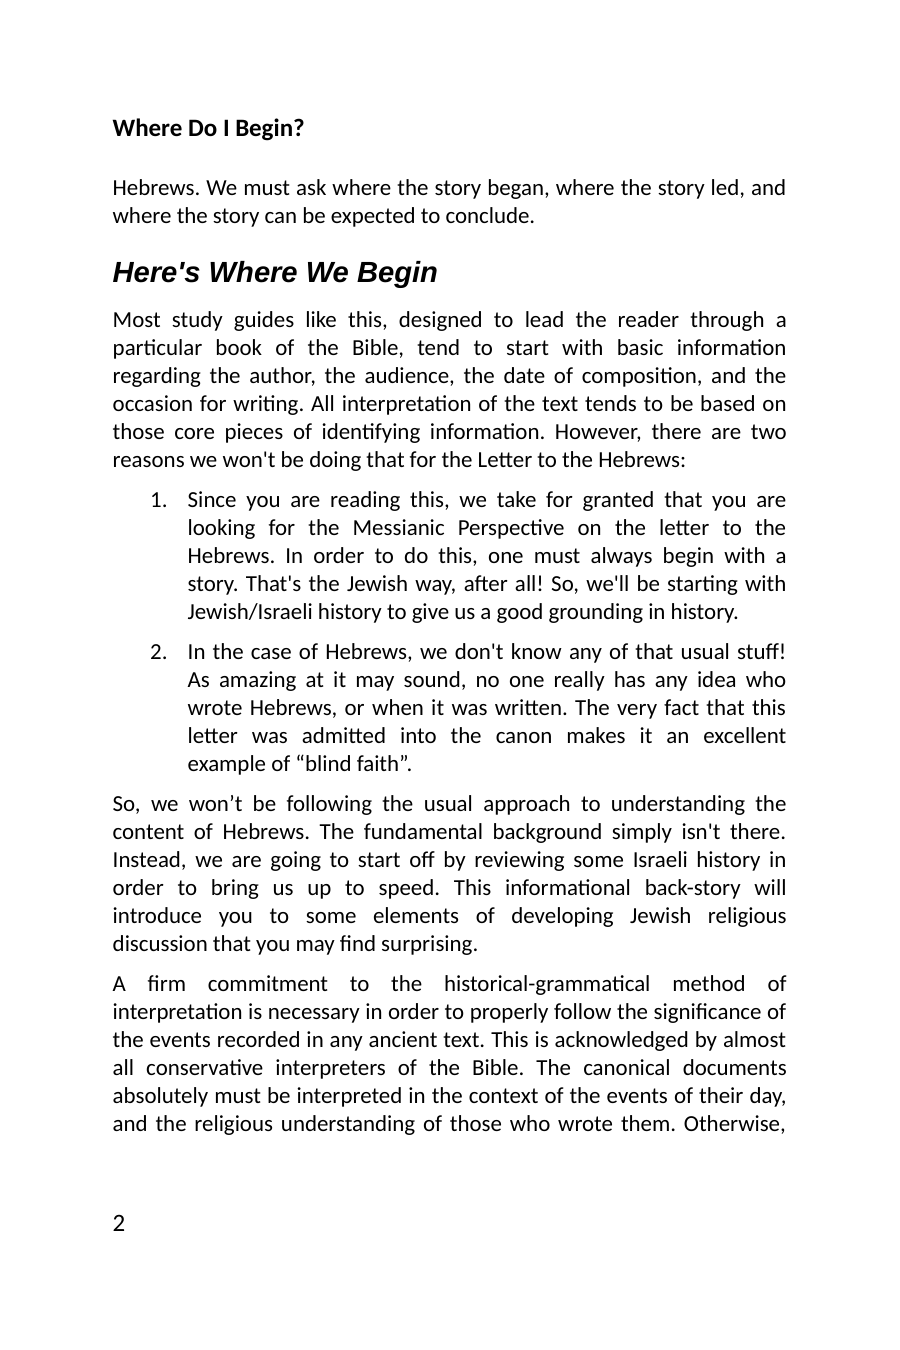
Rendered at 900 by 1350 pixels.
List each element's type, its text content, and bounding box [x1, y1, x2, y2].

list Since you are reading this, we take for granted that you are looking for the Messianic Perspective on the letter to the Hebrews. In order to do this, one must always begin with a story. That's the Jewish way, after all! So, we'll be starting with Jewish/Israeli history to give us a good grounding in history. [150, 485, 787, 625]
text Hebrews. We must ask where the story began, where the story led, and where the story can be expected to conclude. [112, 173, 787, 229]
text Most study guides like this, designed to lead the reader through a particular book of the Bible, tend to start with basic information regarding the author, the audience, the date of composition, and the occasion for writing. All interpretation of the text tends to be based on those core pieces of identifying information. However, there are two reasons we won't be doing that for the Letter to the Hebrews: [112, 305, 787, 473]
text A firm commitment to the historical-grammatical method of interpretation is necessary in order to properly follow the significance of the events recorded in any ancient text. This is acknowledged by almost all conservative interpreters of the Bible. The canonical documents absolutely must be interpreted in the context of the events of their day, and the religious understanding of those who wrote them. Otherwise, [112, 969, 787, 1138]
subtitle Here's Where We Begin [112, 254, 787, 288]
list In the case of Hebrews, we don't know any of that usual stuff! As amazing at it may sound, no one really has any idea who wrote Hebrews, or when it was written. The very fact that this letter was admitted into the canon makes it an excellent example of “blind faith”. [150, 637, 787, 777]
text So, we won’t be following the usual approach to understanding the content of Hebrews. The fundamental background simply isn't there. Instead, we are going to start off by reviewing some Israeli history in order to bring us up to speed. This informational back-story will introduce you to some elements of developing Jewish religious discussion that you may find surprising. [112, 789, 787, 957]
